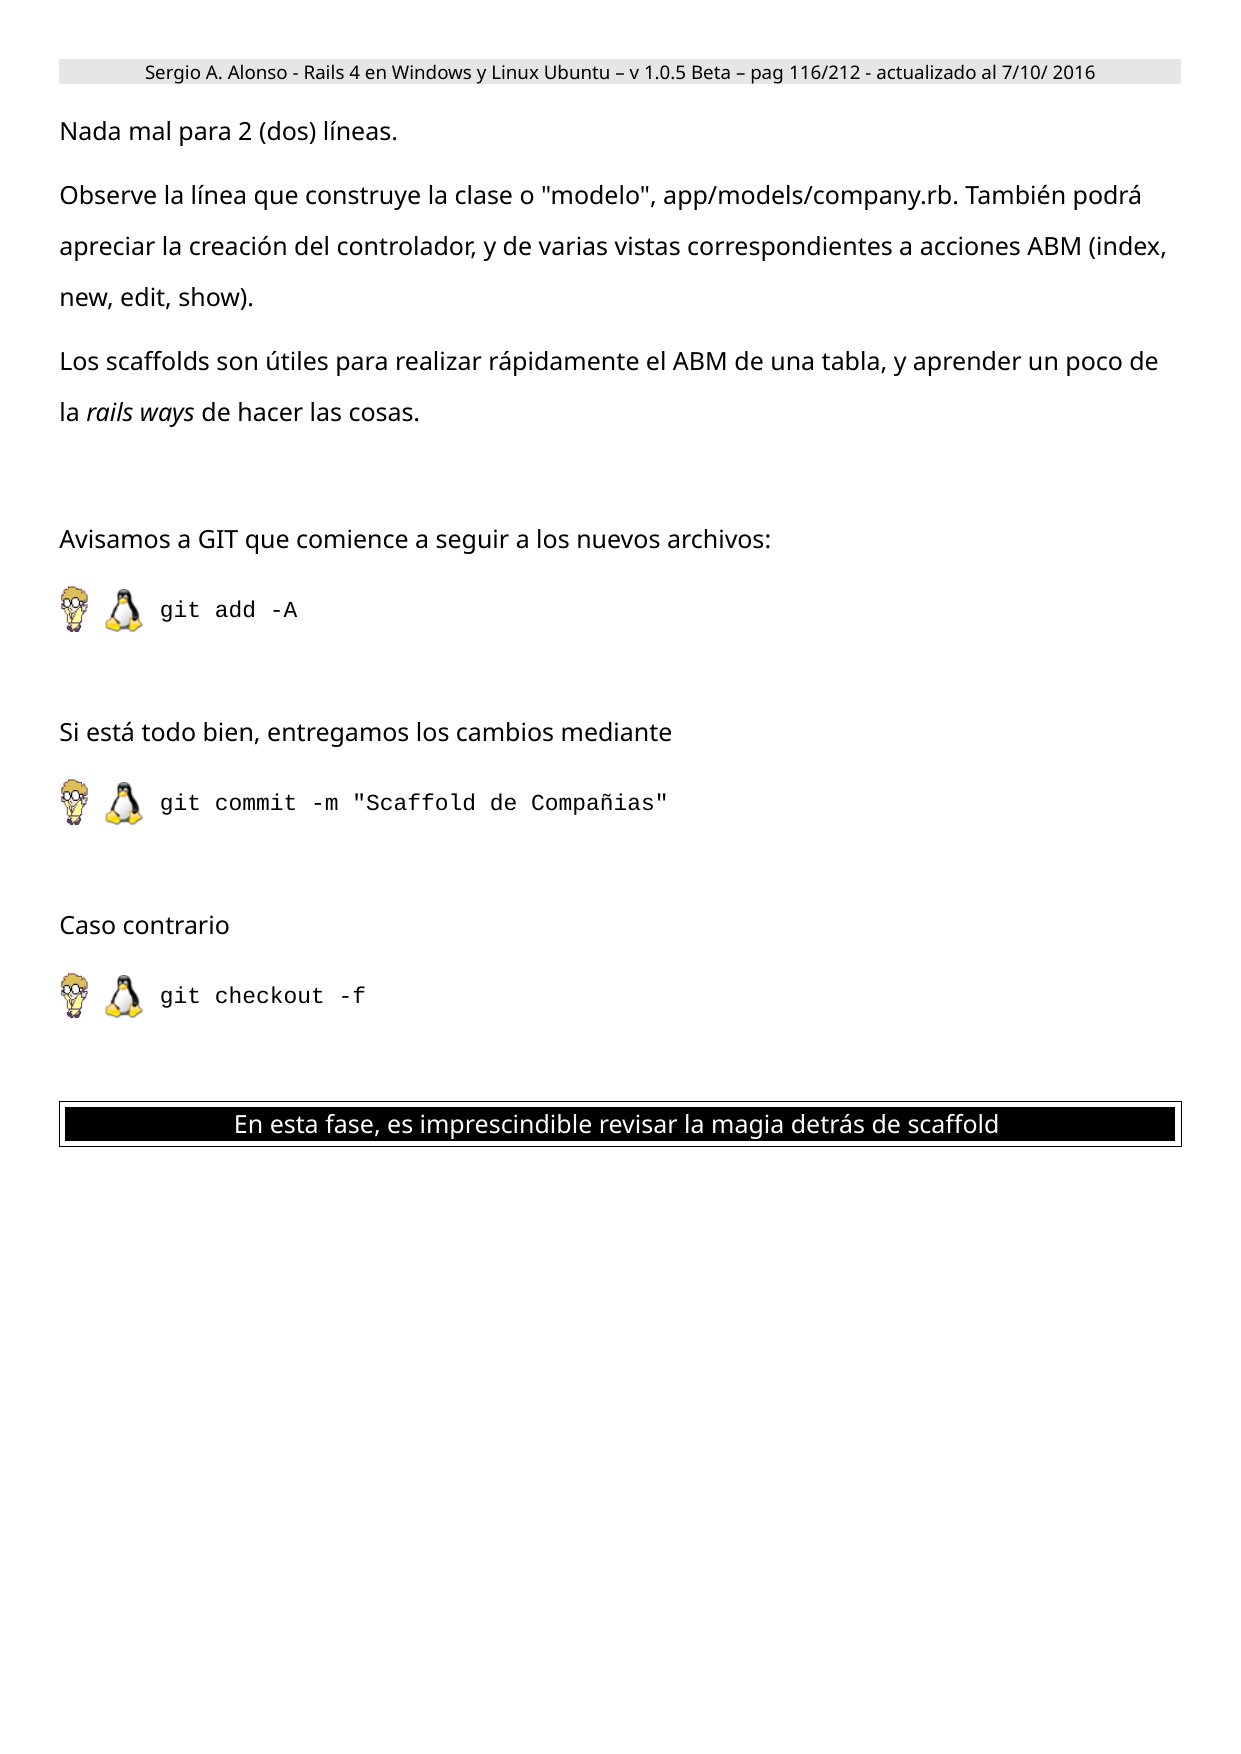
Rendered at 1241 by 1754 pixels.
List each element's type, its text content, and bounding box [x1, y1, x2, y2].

text Nada mal para 2 (dos) líneas. [59, 114, 1181, 148]
text Los scaffolds son útiles para realizar rápidamente el ABM de una tabla, y aprender un poco de la rails ways de hacer las cosas. [59, 343, 1181, 428]
picture [103, 782, 146, 825]
picture [103, 589, 146, 632]
text git checkout -f [59, 980, 1181, 1014]
picture [59, 971, 90, 1018]
text Observe la línea que construye la clase o "modelo", app/models/company.rb. También podrá apreciar la creación del controlador, y de varias vistas correspondientes a acciones ABM (index, new, edit, show). [59, 178, 1181, 314]
text git add -A [59, 593, 1181, 628]
text Avisamos a GIT que comience a seguir a los nuevos archivos: [59, 521, 1181, 555]
text Caso contrario [59, 908, 1181, 942]
text git commit -m "Scaffold de Compañias" [59, 787, 1181, 821]
text Si está todo bien, entregamos los cambios mediante [59, 714, 1181, 748]
picture [59, 778, 90, 825]
picture [103, 975, 146, 1018]
table_header En esta fase, es imprescindible revisar la magia detrás de scaffold [60, 1102, 1181, 1146]
picture [59, 585, 90, 632]
